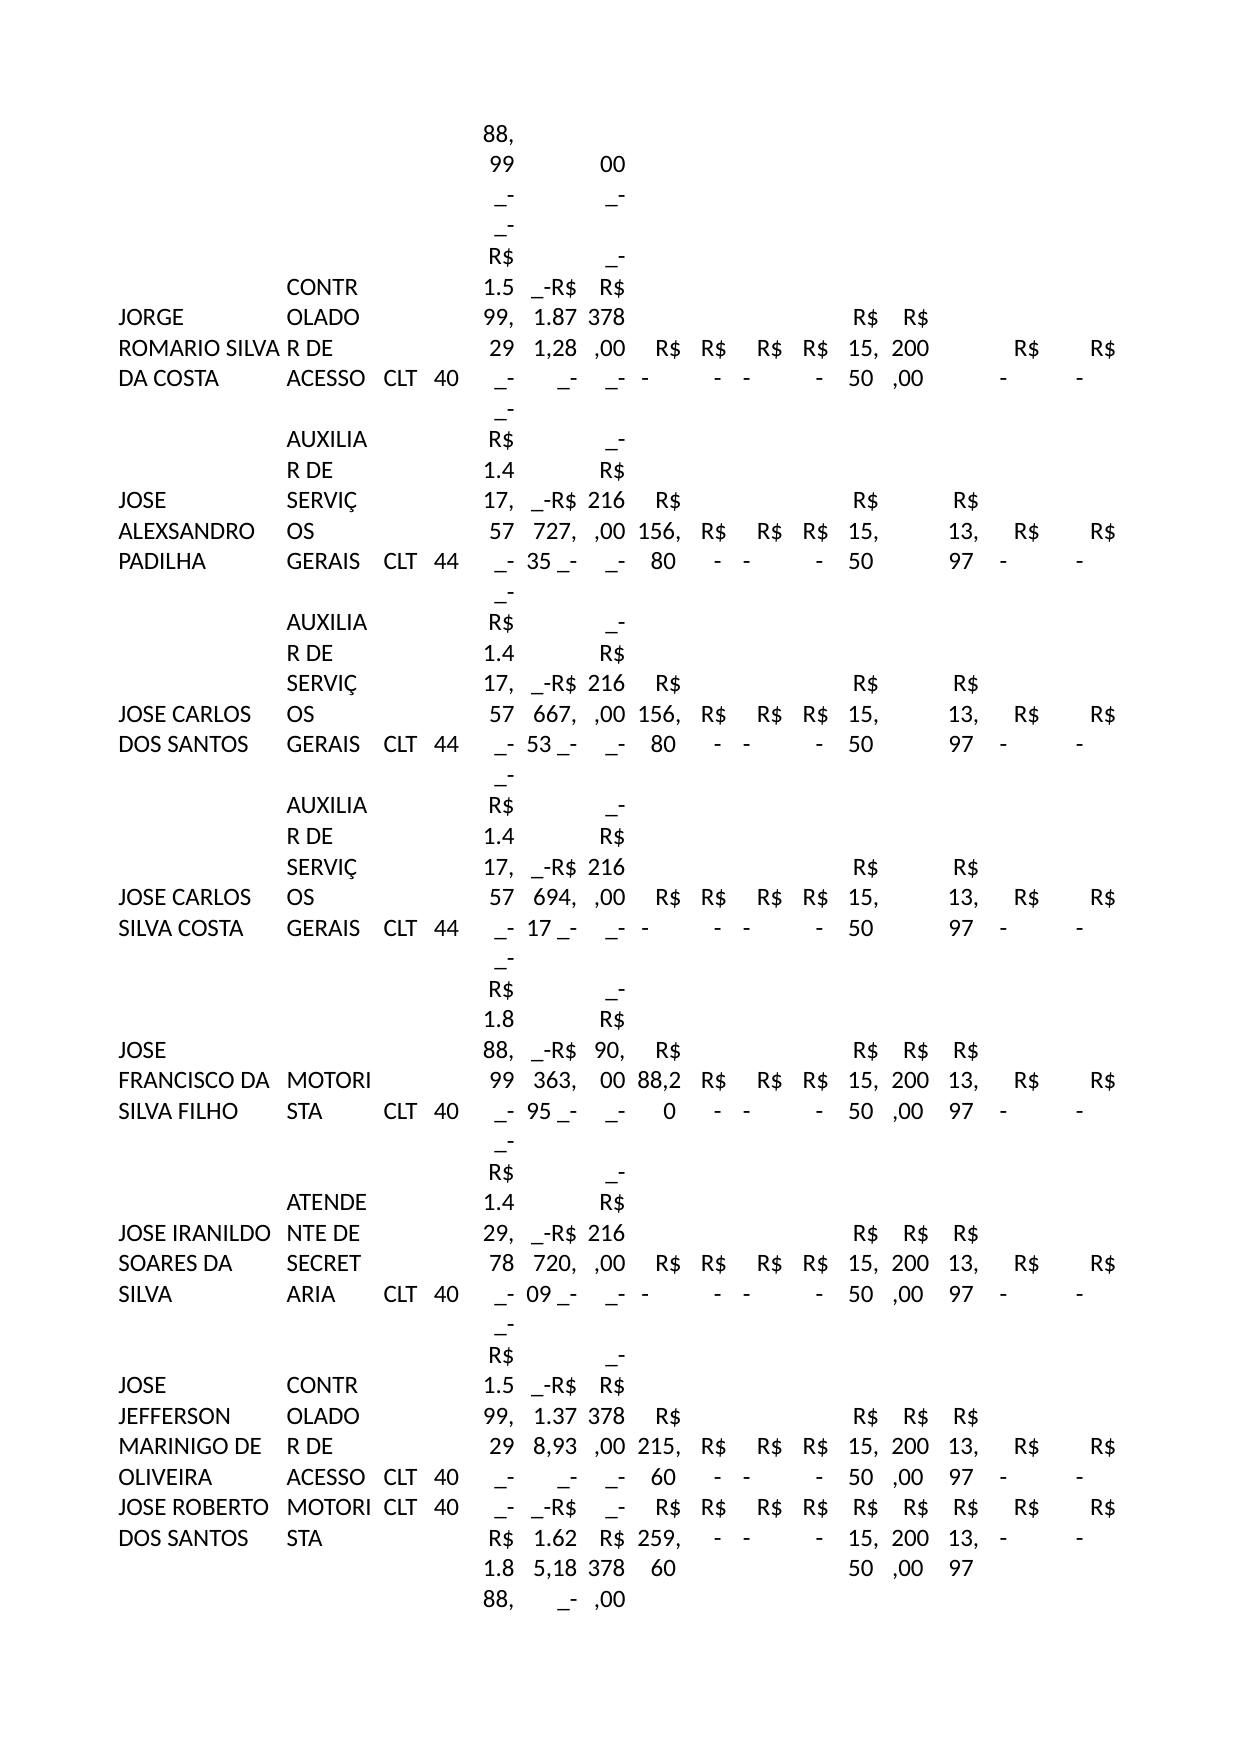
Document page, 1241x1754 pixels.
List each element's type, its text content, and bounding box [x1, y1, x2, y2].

table_cell R$ - [982, 1309, 1043, 1492]
table_cell _-R$ 1.888,99 _- [468, 942, 517, 1125]
table_cell CLT [376, 210, 424, 393]
table_cell R$ - [1043, 942, 1119, 1125]
table_cell CONTROLADOR DE ACESSO [283, 210, 376, 393]
table_cell 88,99 _- [468, 118, 517, 210]
table_cell [832, 118, 882, 210]
table_cell _-R$ 1.417,57 _- [468, 759, 517, 942]
table_cell R$ - [684, 210, 730, 393]
table_cell 44 [425, 393, 467, 576]
table_cell [425, 118, 467, 210]
table_cell R$ 200,00 [882, 1492, 932, 1614]
table_cell R$ - [786, 942, 832, 1125]
table_cell _-R$ 1.625,18 _- [517, 1492, 580, 1614]
table_cell _-R$ 1.417,57 _- [468, 393, 517, 576]
table_cell R$ - [1043, 759, 1119, 942]
table_cell JOSE ROBERTO DOS SANTOS [115, 1492, 283, 1614]
table_cell R$ - [982, 942, 1043, 1125]
table_cell _-R$ 1.599,29 _- [468, 1309, 517, 1492]
table_cell R$ 13,97 [932, 393, 982, 576]
table_cell R$ - [730, 1492, 786, 1614]
table_cell R$ - [628, 210, 684, 393]
table_cell [932, 210, 982, 393]
table_cell R$ - [628, 759, 684, 942]
table_cell JOSE ALEXSANDRO PADILHA [115, 393, 283, 576]
table_cell CLT [376, 1309, 424, 1492]
table_cell R$ - [786, 1125, 832, 1308]
table_cell JOSE CARLOS DOS SANTOS [115, 576, 283, 759]
table_cell R$ 156,80 [628, 393, 684, 576]
table_cell [786, 118, 832, 210]
table_cell R$ - [730, 1125, 786, 1308]
table_cell _-R$ 378,00 _- [580, 210, 628, 393]
table_cell [882, 576, 932, 759]
table_cell [115, 118, 283, 210]
table_cell [1043, 118, 1119, 210]
table_cell JOSE IRANILDO SOARES DA SILVA [115, 1125, 283, 1308]
table_cell R$ - [1043, 1492, 1119, 1614]
table_cell R$ 259,60 [628, 1492, 684, 1614]
table_cell R$ 200,00 [882, 210, 932, 393]
table_cell R$ 13,97 [932, 1492, 982, 1614]
table_cell [882, 118, 932, 210]
table_cell R$ - [982, 1125, 1043, 1308]
table_cell _-R$ 1.888, [468, 1492, 517, 1614]
table_cell CLT [376, 393, 424, 576]
table_cell 40 [425, 1492, 467, 1614]
table_cell R$ - [730, 210, 786, 393]
table_cell R$ - [982, 759, 1043, 942]
table_cell R$ - [628, 1125, 684, 1308]
table_cell AUXILIAR DE SERVIÇOS GERAIS [283, 759, 376, 942]
table_cell MOTORISTA [283, 942, 376, 1125]
table_cell [376, 118, 424, 210]
table_cell R$ - [1043, 210, 1119, 393]
table_cell R$ - [684, 759, 730, 942]
table_cell R$ 15,50 [832, 393, 882, 576]
table_cell _-R$ 216,00 _- [580, 1125, 628, 1308]
table_cell R$ - [1043, 1125, 1119, 1308]
table_cell R$ 156,80 [628, 576, 684, 759]
table_cell R$ - [730, 576, 786, 759]
table_cell 44 [425, 576, 467, 759]
table_cell R$ 15,50 [832, 1309, 882, 1492]
table_cell R$ - [786, 576, 832, 759]
table_cell R$ - [786, 393, 832, 576]
table_cell _-R$ 216,00 _- [580, 576, 628, 759]
table_cell _-R$ 667,53 _- [517, 576, 580, 759]
table_cell R$ - [684, 393, 730, 576]
table_cell CLT [376, 576, 424, 759]
table_cell CLT [376, 1125, 424, 1308]
table_cell 40 [425, 210, 467, 393]
table_cell JOSE CARLOS SILVA COSTA [115, 759, 283, 942]
table_cell MOTORISTA [283, 1492, 376, 1614]
table_cell R$ 13,97 [932, 1125, 982, 1308]
table_cell R$ 88,20 [628, 942, 684, 1125]
table_cell R$ - [786, 1309, 832, 1492]
table_cell R$ 13,97 [932, 759, 982, 942]
table_cell AUXILIAR DE SERVIÇOS GERAIS [283, 576, 376, 759]
table_cell CLT [376, 759, 424, 942]
table_cell JOSE JEFFERSON MARINIGO DE OLIVEIRA [115, 1309, 283, 1492]
table_cell 44 [425, 759, 467, 942]
table_cell _-R$ 90,00 _- [580, 942, 628, 1125]
table_cell CLT [376, 1492, 424, 1614]
table_cell R$ - [730, 942, 786, 1125]
table_cell [882, 393, 932, 576]
table_cell R$ - [786, 759, 832, 942]
table_cell _-R$ 1.417,57 _- [468, 576, 517, 759]
table_cell R$ - [730, 393, 786, 576]
table_cell _-R$ 1.429,78 _- [468, 1125, 517, 1308]
table_cell R$ - [684, 1309, 730, 1492]
table_cell R$ - [982, 576, 1043, 759]
table_cell CLT [376, 942, 424, 1125]
table_cell CONTROLADOR DE ACESSO [283, 1309, 376, 1492]
table_cell R$ 15,50 [832, 576, 882, 759]
table_cell R$ 15,50 [832, 210, 882, 393]
table_cell _-R$ 720,09 _- [517, 1125, 580, 1308]
table_cell _-R$ 363,95 _- [517, 942, 580, 1125]
table_cell _-R$ 378,00 _- [580, 1309, 628, 1492]
table_cell _-R$ 216,00 _- [580, 393, 628, 576]
table_cell R$ - [730, 759, 786, 942]
table_cell 40 [425, 1125, 467, 1308]
table_cell R$ - [786, 210, 832, 393]
table_cell R$ 15,50 [832, 759, 882, 942]
table_cell 40 [425, 1309, 467, 1492]
table_cell R$ 15,50 [832, 942, 882, 1125]
table_cell R$ - [982, 393, 1043, 576]
table_cell _-R$ 1.599,29 _- [468, 210, 517, 393]
table_cell JOSE FRANCISCO DA SILVA FILHO [115, 942, 283, 1125]
table_cell _-R$ 378,00 [580, 1492, 628, 1614]
table_cell R$ 13,97 [932, 1309, 982, 1492]
table_cell _-R$ 727,35 _- [517, 393, 580, 576]
table_cell R$ - [684, 942, 730, 1125]
table_cell 40 [425, 942, 467, 1125]
table_cell [517, 118, 580, 210]
table_cell _-R$ 694,17 _- [517, 759, 580, 942]
table_cell [628, 118, 684, 210]
table_cell [982, 118, 1043, 210]
table_cell [932, 118, 982, 210]
table_cell R$ - [684, 576, 730, 759]
table_cell _-R$ 1.871,28 _- [517, 210, 580, 393]
table_cell R$ - [982, 1492, 1043, 1614]
table_cell R$ 200,00 [882, 1309, 932, 1492]
table_cell _-R$ 1.378,93 _- [517, 1309, 580, 1492]
table_cell [684, 118, 730, 210]
table_cell R$ - [1043, 1309, 1119, 1492]
table_cell [730, 118, 786, 210]
table_cell R$ 200,00 [882, 1125, 932, 1308]
table_cell R$ - [786, 1492, 832, 1614]
table_cell R$ - [684, 1125, 730, 1308]
table_cell JORGE ROMARIO SILVA DA COSTA [115, 210, 283, 393]
table_cell 00 _- [580, 118, 628, 210]
table_cell R$ 13,97 [932, 576, 982, 759]
table_cell [882, 759, 932, 942]
table_cell R$ 15,50 [832, 1492, 882, 1614]
table_cell _-R$ 216,00 _- [580, 759, 628, 942]
table_cell R$ - [730, 1309, 786, 1492]
table_cell R$ 200,00 [882, 942, 932, 1125]
table_cell R$ - [1043, 393, 1119, 576]
table_cell ATENDENTE DE SECRETARIA [283, 1125, 376, 1308]
table_cell R$ - [982, 210, 1043, 393]
table_cell [283, 118, 376, 210]
table_cell R$ 13,97 [932, 942, 982, 1125]
table_cell R$ 215,60 [628, 1309, 684, 1492]
table_cell R$ - [1043, 576, 1119, 759]
table_cell R$ - [684, 1492, 730, 1614]
table_cell R$ 15,50 [832, 1125, 882, 1308]
table_cell AUXILIAR DE SERVIÇOS GERAIS [283, 393, 376, 576]
